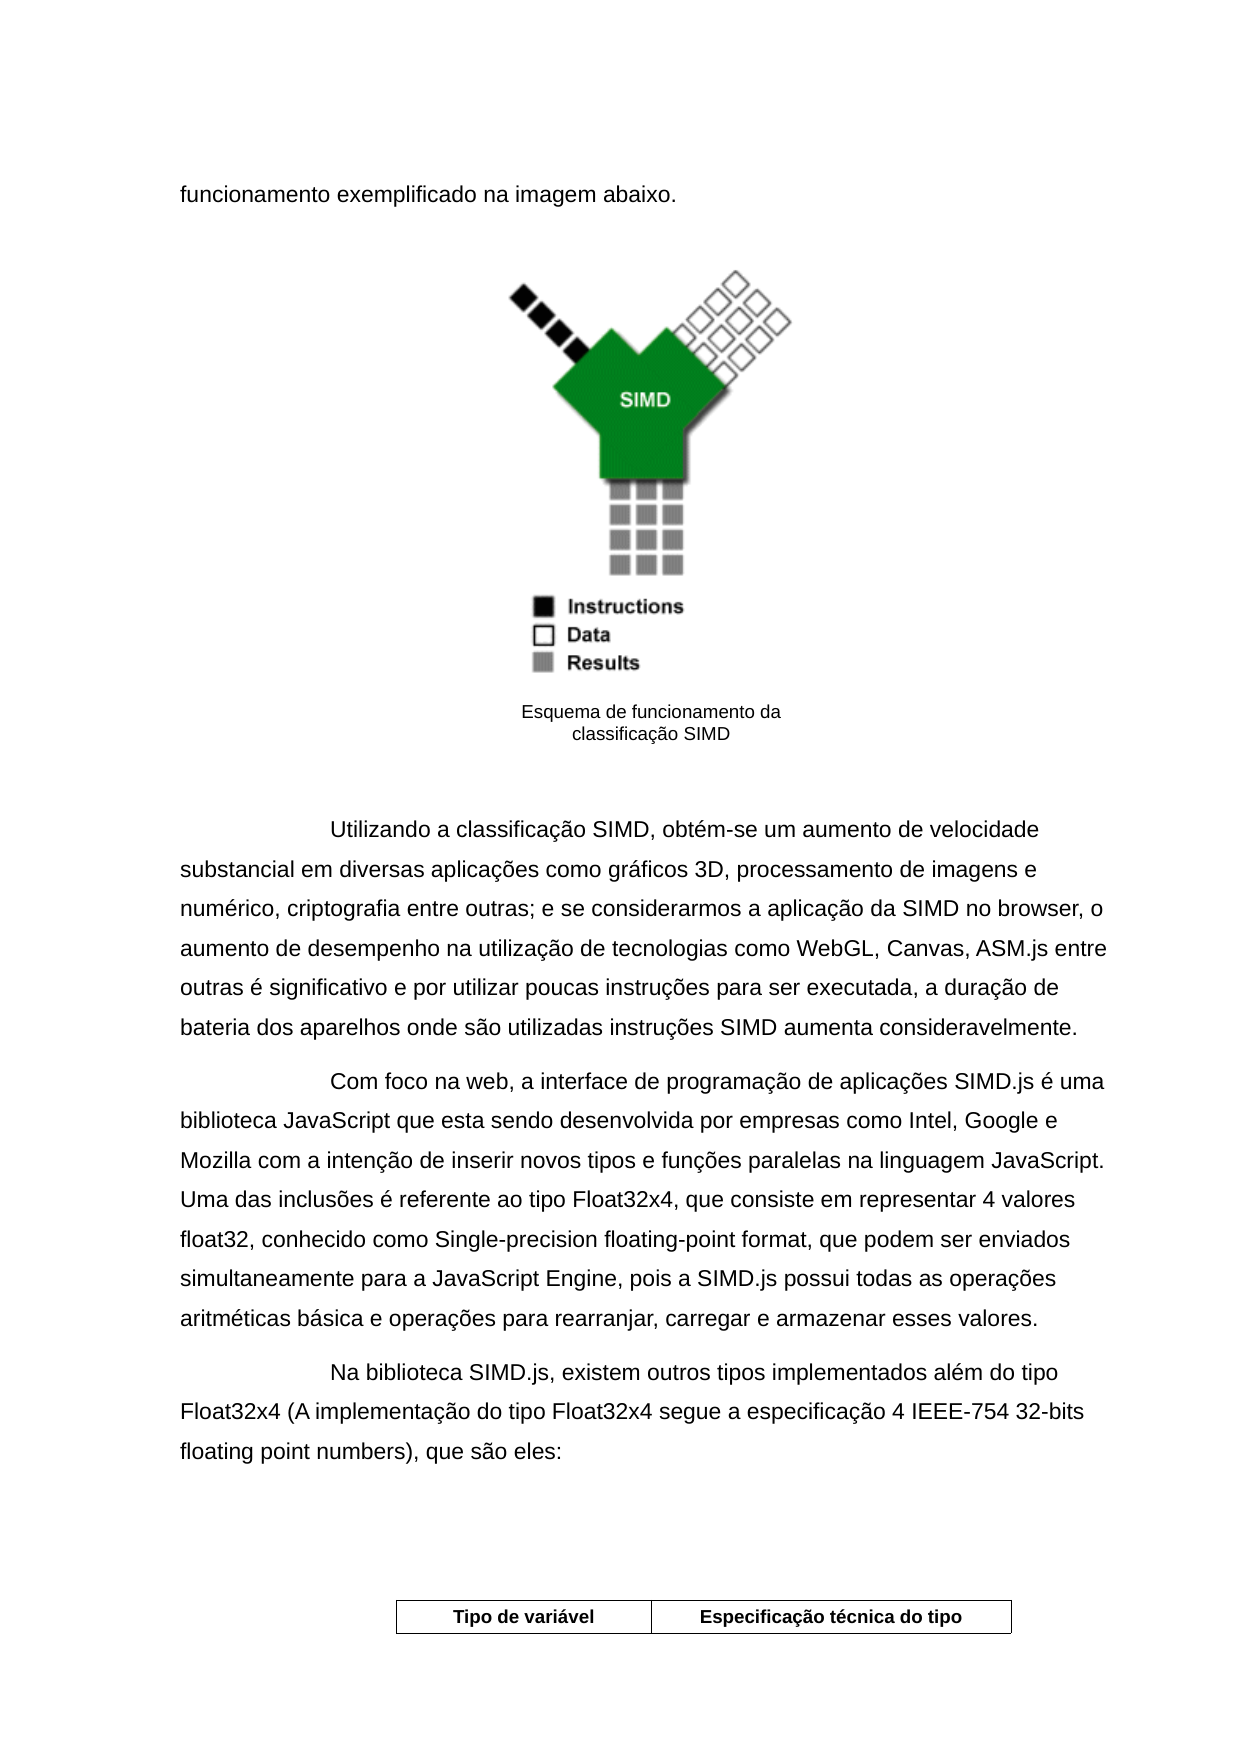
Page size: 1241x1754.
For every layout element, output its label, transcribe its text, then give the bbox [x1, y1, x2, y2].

table_header Tipo de variável [397, 1601, 651, 1633]
text Com foco na web, a interface de programação de aplicações SIMD.js é uma biblioteca JavaScript que esta sendo desenvolvida por empresas como Intel, Google e Mozilla com a intenção de inserir novos tipos e funções paralelas na linguagem JavaScript. Uma das inclusões é referente ao tipo Float32x4, que consiste em representar 4 valores float32, conhecido como Single-precision floating-point format, que podem ser enviados simultaneamente para a JavaScript Engine, pois a SIMD.js possui todas as operações aritméticas básica e operações para rearranjar, carregar e armazenar esses valores. [180, 1068, 1122, 1331]
text funcionamento exemplificado na imagem abaixo. [180, 181, 1122, 208]
text Na biblioteca SIMD.js, existem outros tipos implementados além do tipo Float32x4 (A implementação do tipo Float32x4 segue a especificação 4 IEEE-754 32-bits floating point numbers), que são eles: [180, 1359, 1122, 1464]
text Esquema de funcionamento da classificação SIMD [494, 701, 808, 744]
table_header Especificação técnica do tipo [652, 1601, 1011, 1633]
picture [493, 247, 808, 701]
text Utilizando a classificação SIMD, obtém-se um aumento de velocidade substancial em diversas aplicações como gráficos 3D, processamento de imagens e numérico, criptografia entre outras; e se considerarmos a aplicação da SIMD no browser, o aumento de desempenho na utilização de tecnologias como WebGL, Canvas, ASM.js entre outras é significativo e por utilizar poucas instruções para ser executada, a duração de bateria dos aparelhos onde são utilizadas instruções SIMD aumenta consideravelmente. [180, 816, 1122, 1040]
